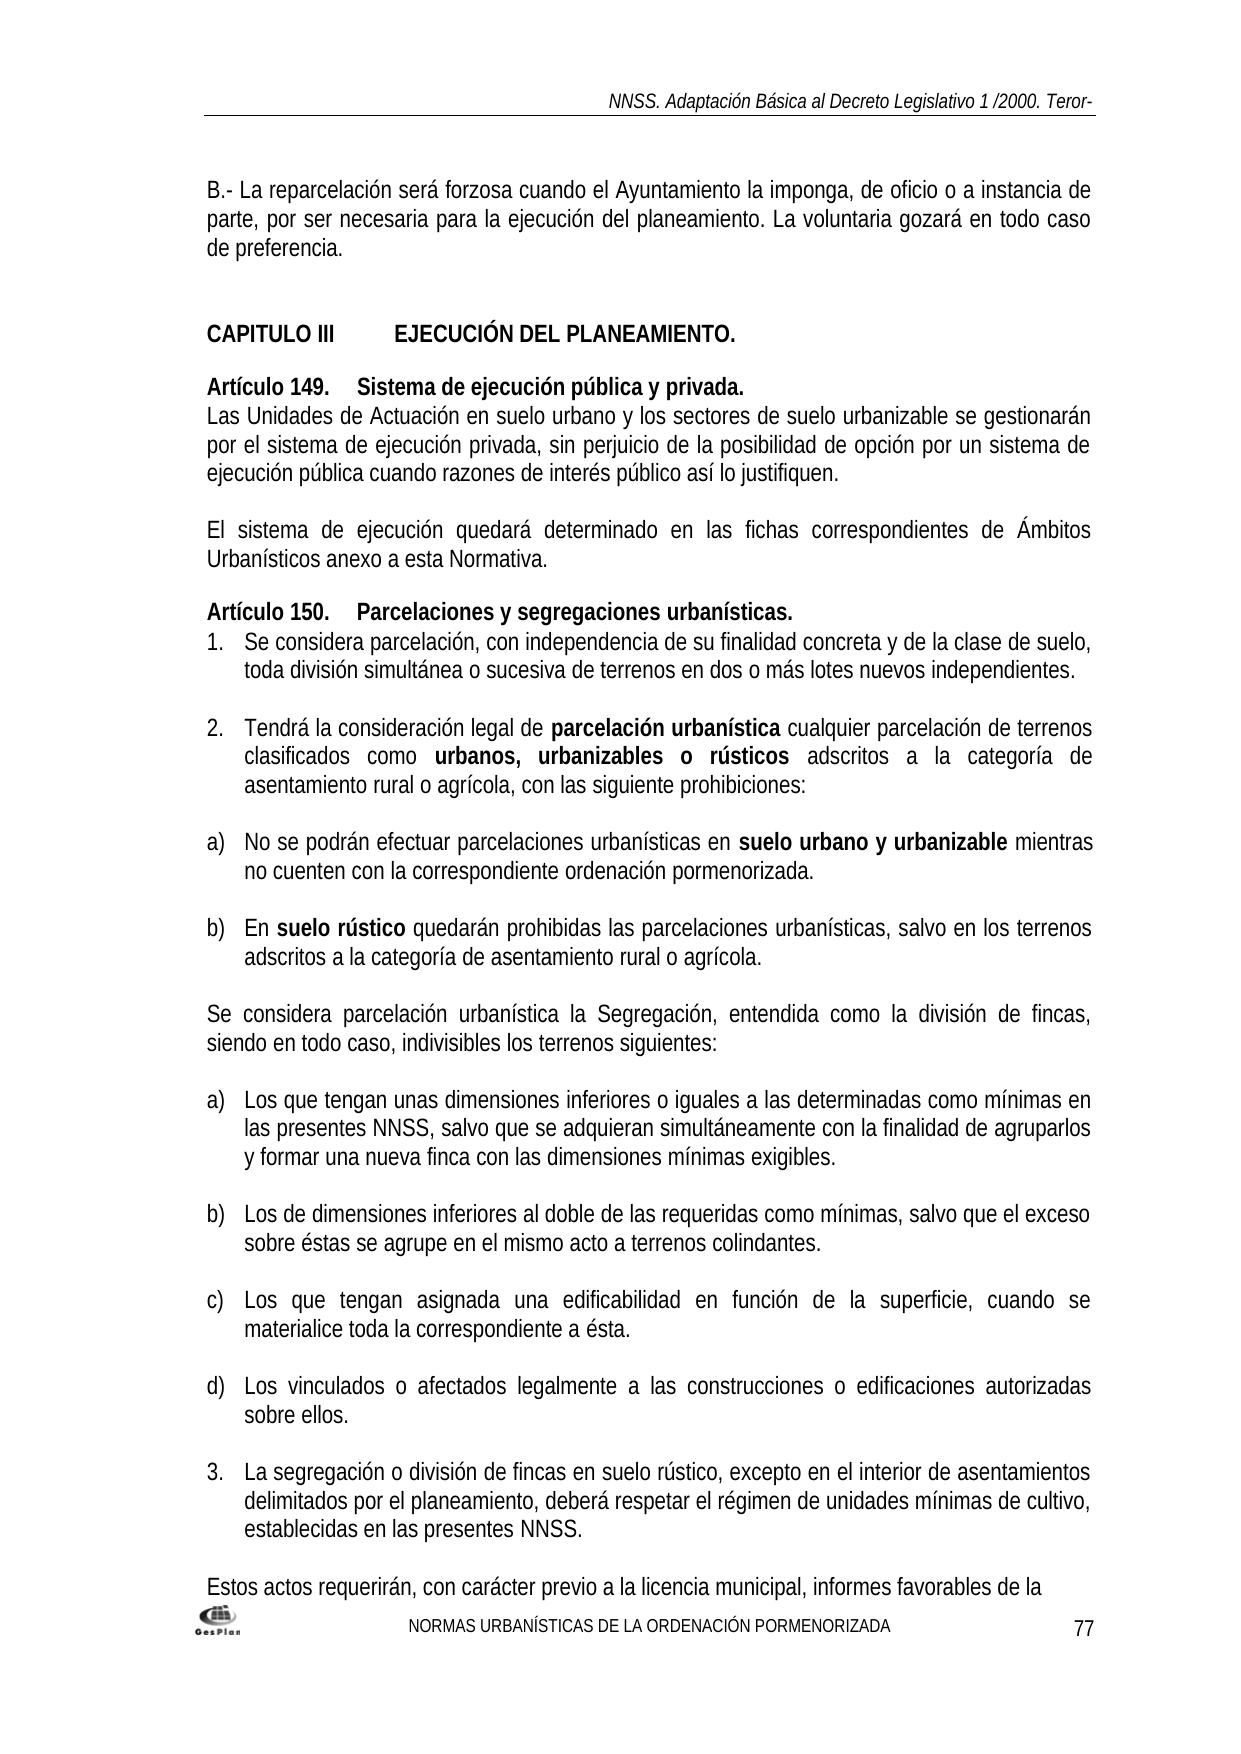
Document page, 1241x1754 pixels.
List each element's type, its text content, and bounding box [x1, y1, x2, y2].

list Los que tengan unas dimensiones inferiores o iguales a las determinadas como mínimas en las presentes NNSS, salvo que se adquieran simultáneamente con la finalidad de agruparlos y formar una nueva finca con las dimensiones mínimas exigibles. [207, 1085, 1093, 1171]
list En suelo rústico quedarán prohibidas las parcelaciones urbanísticas, salvo en los terrenos adscritos a la categoría de asentamiento rural o agrícola. [207, 913, 1093, 970]
text Se considera parcelación urbanística la Segregación, entendida como la división de fincas, siendo en todo caso, indivisibles los terrenos siguientes: [207, 999, 1093, 1056]
subtitle Artículo 149. Sistema de ejecución pública y privada. [207, 372, 1109, 401]
subtitle Artículo 150. Parcelaciones y segregaciones urbanísticas. [207, 598, 1109, 627]
picture [195, 1605, 240, 1635]
list Los que tengan asignada una edificabilidad en función de la superficie, cuando se materialice toda la correspondiente a ésta. [207, 1285, 1093, 1343]
list Se considera parcelación, con independencia de su finalidad concreta y de la clase de suelo, toda división simultánea o sucesiva de terrenos en dos o más lotes nuevos independientes. [207, 627, 1093, 684]
list Los de dimensiones inferiores al doble de las requeridas como mínimas, salvo que el exceso sobre éstas se agrupe en el mismo acto a terrenos colindantes. [207, 1199, 1093, 1257]
text Las Unidades de Actuación en suelo urbano y los sectores de suelo urbanizable se gestionarán por el sistema de ejecución privada, sin perjuicio de la posibilidad de opción por un sistema de ejecución pública cuando razones de interés público así lo justifiquen. [207, 401, 1093, 487]
text Estos actos requerirán, con carácter previo a la licencia municipal, informes favorables de la [207, 1572, 1109, 1600]
text El sistema de ejecución quedará determinado en las fichas correspondientes de Ámbitos Urbanísticos anexo a esta Normativa. [207, 516, 1093, 573]
list La segregación o división de fincas en suelo rústico, excepto en el interior de asentamientos delimitados por el planeamiento, deberá respetar el régimen de unidades mínimas de cultivo, establecidas en las presentes NNSS. [207, 1457, 1093, 1543]
list Tendrá la consideración legal de parcelación urbanística cualquier parcelación de terrenos clasificados como urbanos, urbanizables o rústicos adscritos a la categoría de asentamiento rural o agrícola, con las siguiente prohibiciones: [207, 712, 1093, 798]
text B.- La reparcelación será forzosa cuando el Ayuntamiento la imponga, de oficio o a instancia de parte, por ser necesaria para la ejecución del planeamiento. La voluntaria gozará en todo caso de preferencia. [207, 175, 1093, 261]
list Los vinculados o afectados legalmente a las construcciones o edificaciones autorizadas sobre ellos. [207, 1371, 1093, 1428]
subtitle CAPITULO III EJECUCIÓN DEL PLANEAMIENTO. [207, 319, 1109, 347]
list No se podrán efectuar parcelaciones urbanísticas en suelo urbano y urbanizable mientras no cuenten con la correspondiente ordenación pormenorizada. [207, 827, 1093, 884]
